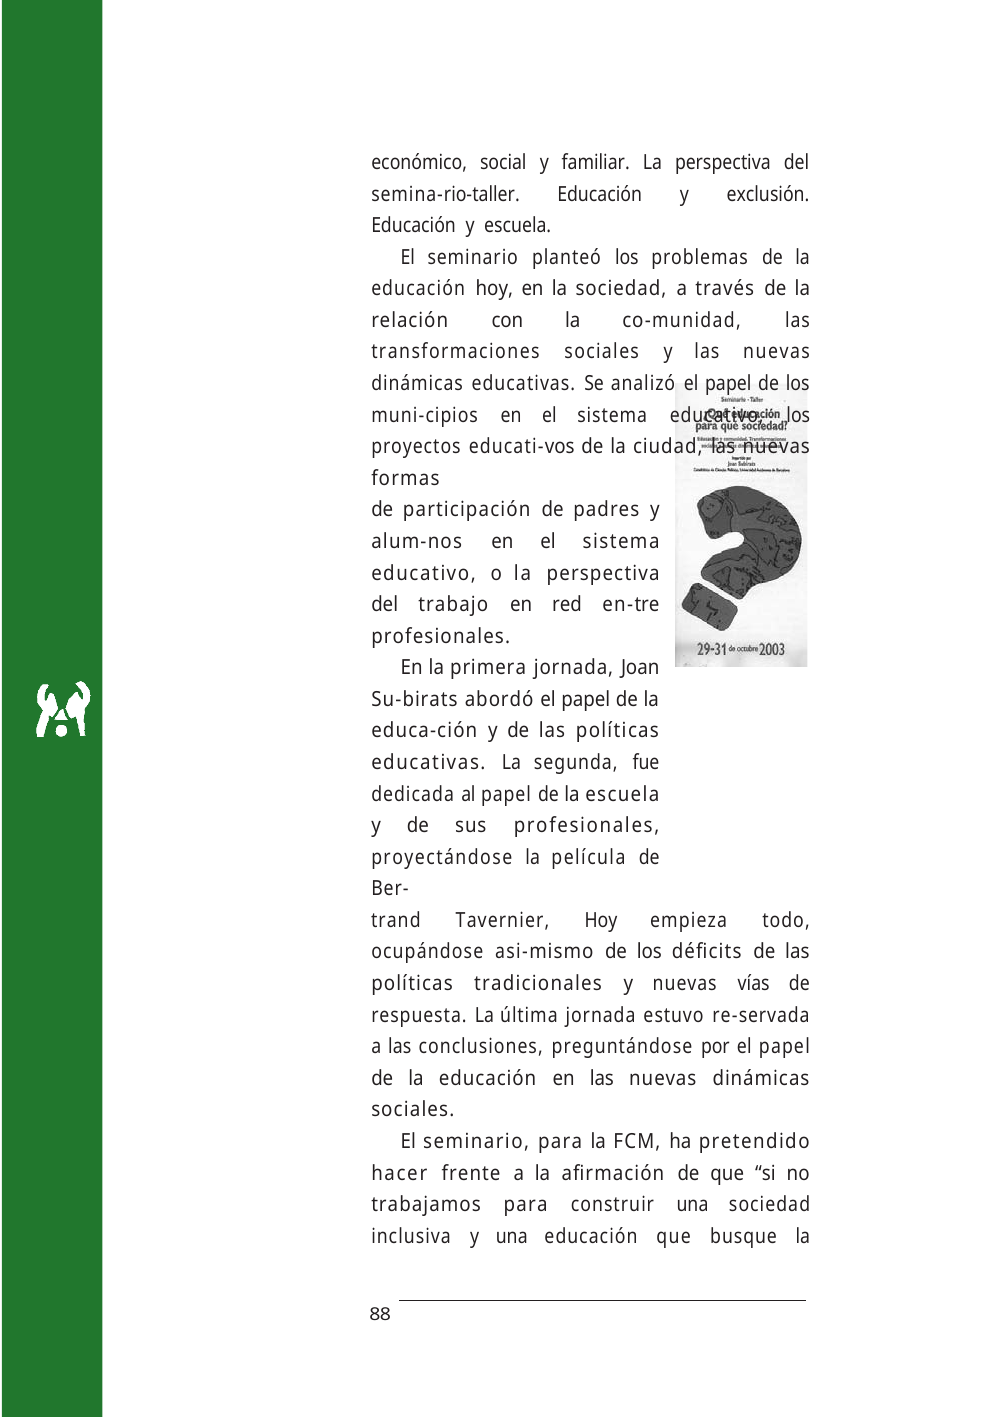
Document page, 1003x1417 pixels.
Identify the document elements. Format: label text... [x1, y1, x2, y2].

text económico, social y familiar. La perspectiva del semina-rio-taller. Educación y exclusión. Educación y escuela. [371, 147, 809, 239]
text El seminario, para la FCM, ha pretendido hacer frente a la afirmación de que “si no trabajamos para construir una sociedad inclusiva y una educación que busque la [371, 1126, 810, 1249]
text de participación de padres y alum-nos en el sistema educativo, o la perspectiva del trabajo en red en-tre profesionales. [371, 494, 659, 649]
text trand Tavernier, Hoy empieza todo, ocupándose asi-mismo de los déficits de las políticas tradicionales y nuevas vías de respuesta. La última jornada estuvo re-servada a las conclusiones, preguntándose por el papel de la educación en las nuevas dinámicas sociales. [371, 905, 809, 1123]
text En la primera jornada, Joan Su-birats abordó el papel de la educa-ción y de las políticas educativas. La segunda, fue dedicada al papel de la escuela y de sus profesionales, proyectándose la película de Ber- [371, 652, 659, 902]
text El seminario planteó los problemas de la educación hoy, en la sociedad, a través de la relación con la co-munidad, las transformaciones sociales y las nuevas dinámicas educativas. Se analizó el papel de los muni-cipios en el sistema educativo, los proyectos educati-vos de la ciudad, las nuevas formas [371, 242, 810, 491]
